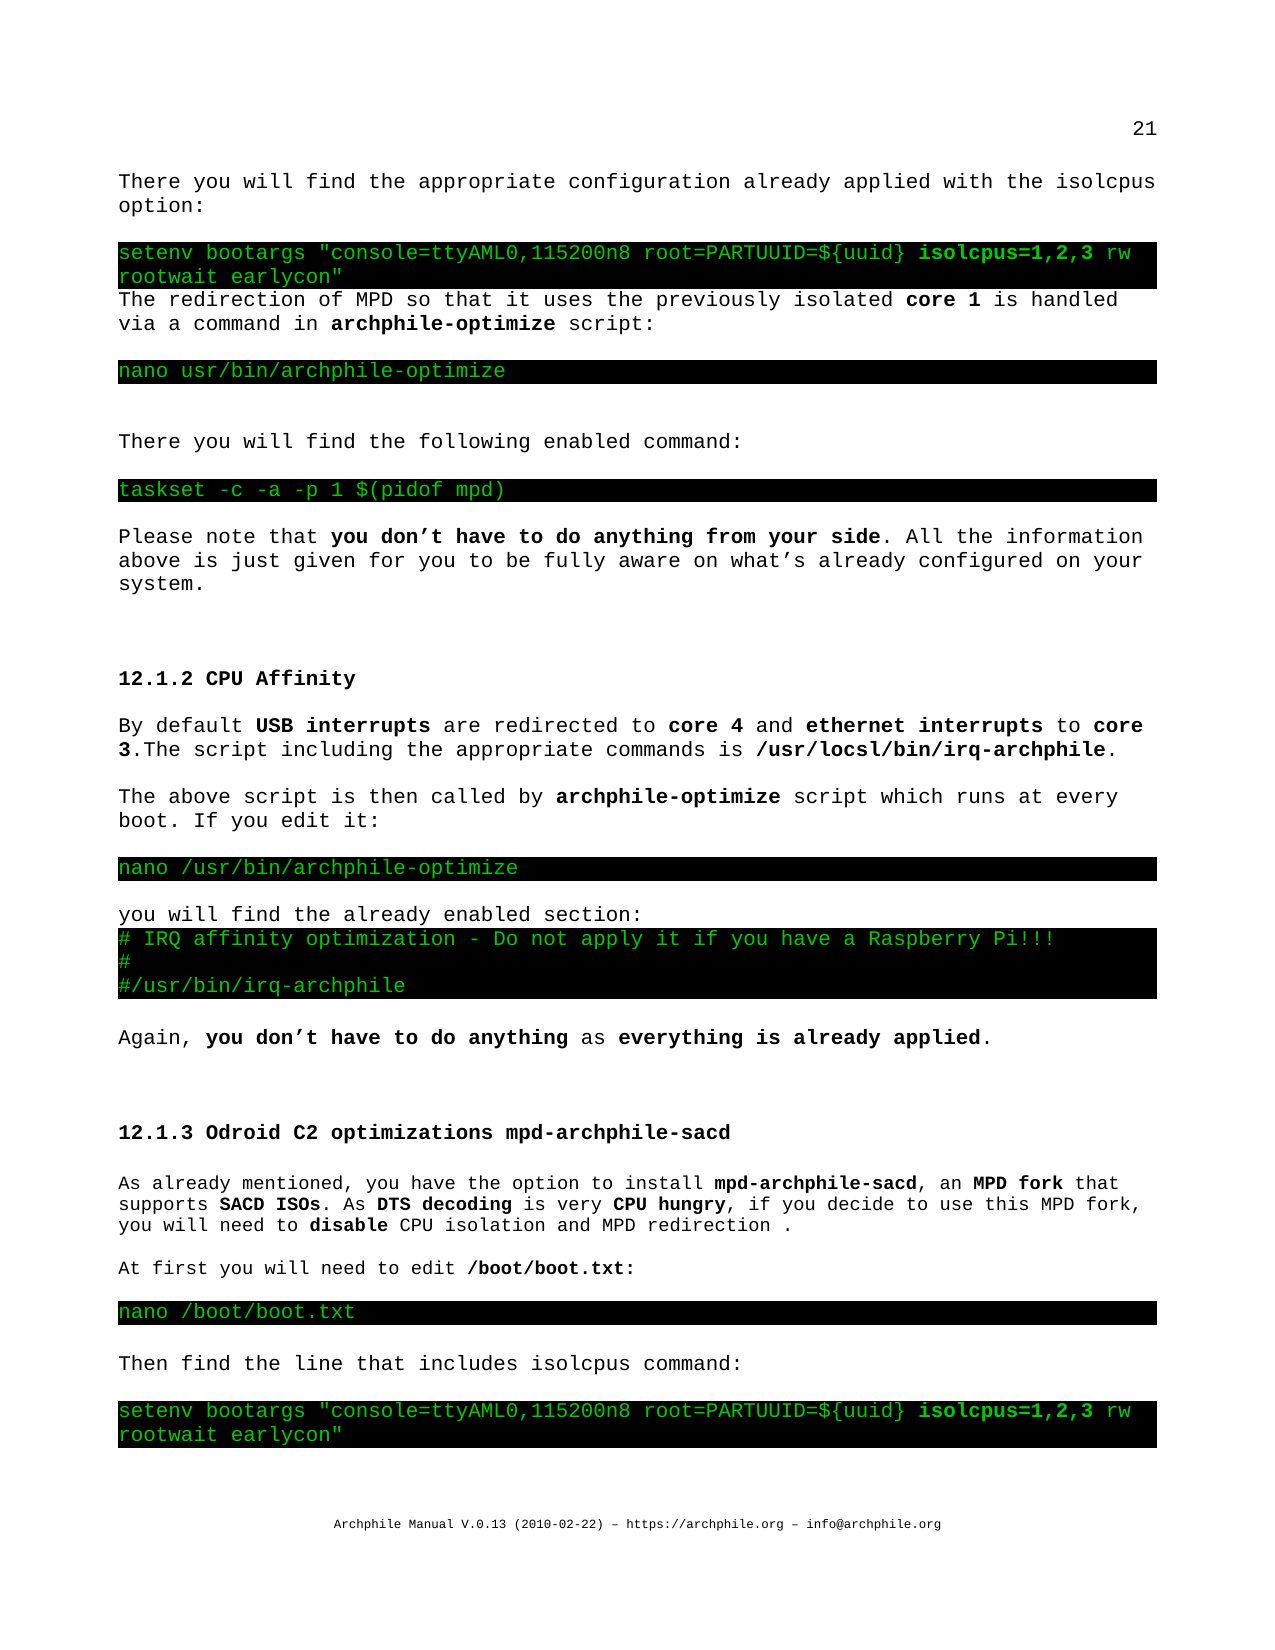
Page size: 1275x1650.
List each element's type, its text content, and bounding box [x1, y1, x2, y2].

text 12.1.3 Odroid C2 optimizations mpd-archphile-sacd [118, 1122, 1157, 1145]
text The above script is then called by archphile-optimize script which runs at every boot. If you edit it: [118, 786, 1157, 833]
text By default USB interrupts are redirected to core 4 and ethernet interrupts to core 3.The script including the appropriate commands is /usr/locsl/bin/irq-archphile. [118, 715, 1157, 762]
text you will find the already enabled section: [118, 904, 1157, 928]
text nano /boot/boot.txt [118, 1301, 1157, 1325]
text nano /usr/bin/archphile-optimize [118, 857, 1157, 881]
text Again, you don’t have to do anything as everything is already applied. [118, 1027, 1157, 1051]
text #/usr/bin/irq-archphile [118, 975, 1157, 999]
text setenv bootargs "console=ttyAML0,115200n8 root=PARTUUID=${uuid} isolcpus=1,2,3 rw rootwait earlycon" [118, 1401, 1157, 1448]
text There you will find the following enabled command: [118, 431, 1157, 455]
text # IRQ affinity optimization - Do not apply it if you have a Raspberry Pi!!! [118, 928, 1157, 952]
text Then find the line that includes isolcpus command: [118, 1353, 1157, 1377]
text As already mentioned, you have the option to install mpd-archphile-sacd, an MPD fork that supports SACD ISOs. As DTS decoding is very CPU hungry, if you decide to use this MPD fork, you will need to disable CPU isolation and MPD redirection . [118, 1174, 1157, 1237]
text # [118, 952, 1157, 975]
text taskset -c -a -p 1 $(pidof mpd) [118, 479, 1157, 502]
text setenv bootargs "console=ttyAML0,115200n8 root=PARTUUID=${uuid} isolcpus=1,2,3 rw rootwait earlycon" [118, 242, 1157, 289]
text At first you will need to edit /boot/boot.txt: [118, 1259, 1157, 1280]
text Please note that you don’t have to do anything from your side. All the information above is just given for you to be fully aware on what’s already configured on your system. [118, 526, 1157, 597]
text There you will find the appropriate configuration already applied with the isolcpus option: [118, 171, 1157, 218]
text The redirection of MPD so that it uses the previously isolated core 1 is handled via a command in archphile-optimize script: [118, 289, 1157, 337]
text 12.1.2 CPU Affinity [118, 668, 1157, 691]
text nano usr/bin/archphile-optimize [118, 360, 1157, 384]
